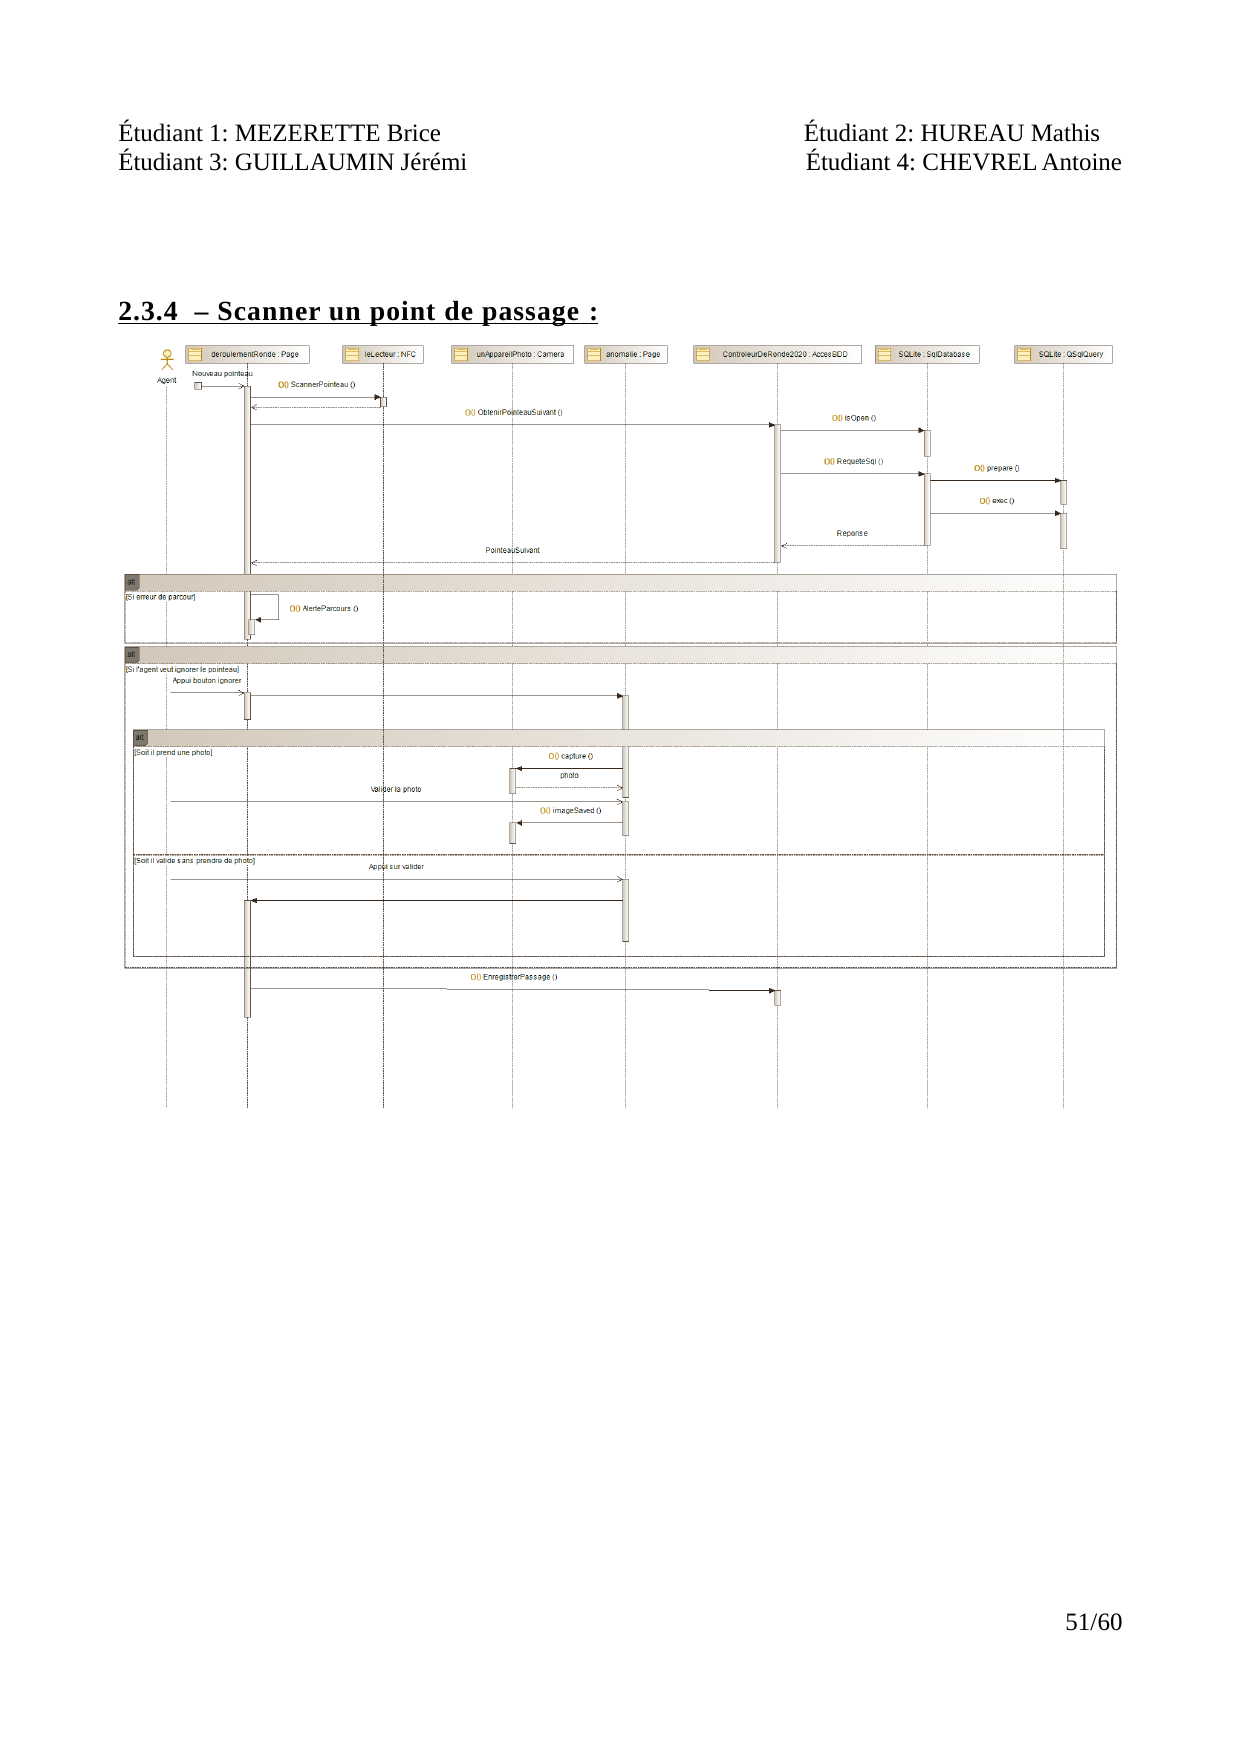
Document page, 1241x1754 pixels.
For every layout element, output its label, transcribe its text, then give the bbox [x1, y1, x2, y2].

picture [118, 339, 1123, 1114]
subtitle 2.3.4 – Scanner un point de passage : [118, 295, 1122, 327]
